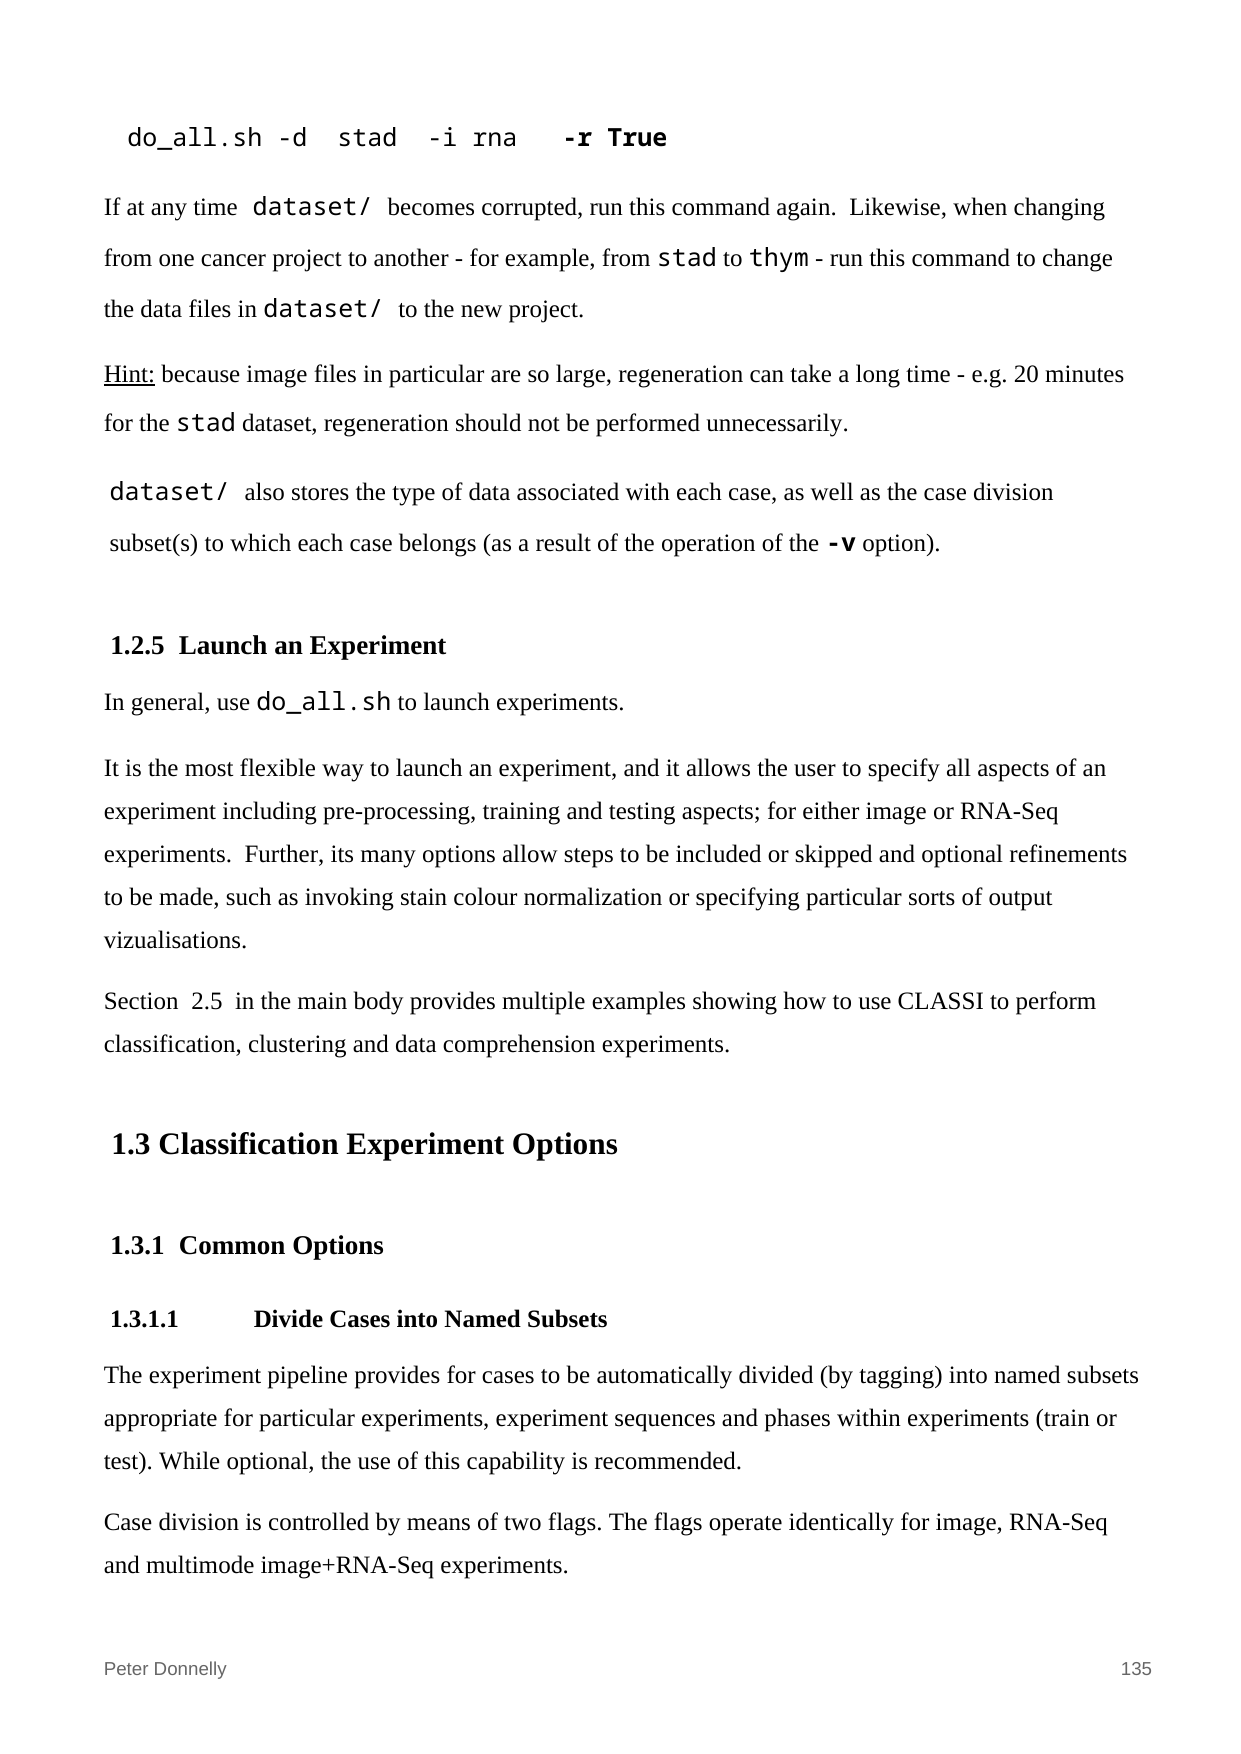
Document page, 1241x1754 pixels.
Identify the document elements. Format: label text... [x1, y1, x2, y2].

text The experiment pipeline provides for cases to be automatically divided (by tagging) into named subsets appropriate for particular experiments, experiment sequences and phases within experiments (train or test). While optional, the use of this capability is recommended. [103, 1360, 1146, 1475]
text do_all.sh -d stad -i rna -r True [127, 120, 1146, 154]
text Case division is controlled by means of two flags. The flags operate identically for image, RNA-Seq and multimode image+RNA-Seq experiments. [103, 1507, 1146, 1579]
text dataset/ also stores the type of data associated with each case, as well as the case division subset(s) to which each case belongs (as a result of the operation of the -v option). [109, 474, 1146, 559]
subtitle Common Options [103, 1229, 1146, 1260]
text In general, use do_all.sh to launch experiments. [103, 684, 1146, 718]
text Section 2.5 in the main body provides multiple examples showing how to use CLASSI to perform classification, clustering and data comprehension experiments. [103, 986, 1146, 1058]
subtitle Classification Experiment Options [103, 1125, 1146, 1161]
subtitle Divide Cases into Named Subsets [103, 1304, 1146, 1333]
text If at any time dataset/ becomes corrupted, run this command again. Likewise, when changing from one cancer project to another - for example, from stad to thym - run this command to change the data files in dataset/ to the new project. [103, 188, 1146, 325]
subtitle Launch an Experiment [103, 629, 1146, 660]
text It is the most flexible way to launch an experiment, and it allows the user to specify all aspects of an experiment including pre-processing, training and testing aspects; for either image or RNA-Seq experiments. Further, its many options allow steps to be included or skipped and optional refinements to be made, such as invoking stain colour normalization or specifying particular sorts of output vizualisations. [103, 753, 1146, 954]
text Hint: because image files in particular are so large, regeneration can take a long time - e.g. 20 minutes for the stad dataset, regeneration should not be performed unnecessarily. [103, 359, 1146, 439]
